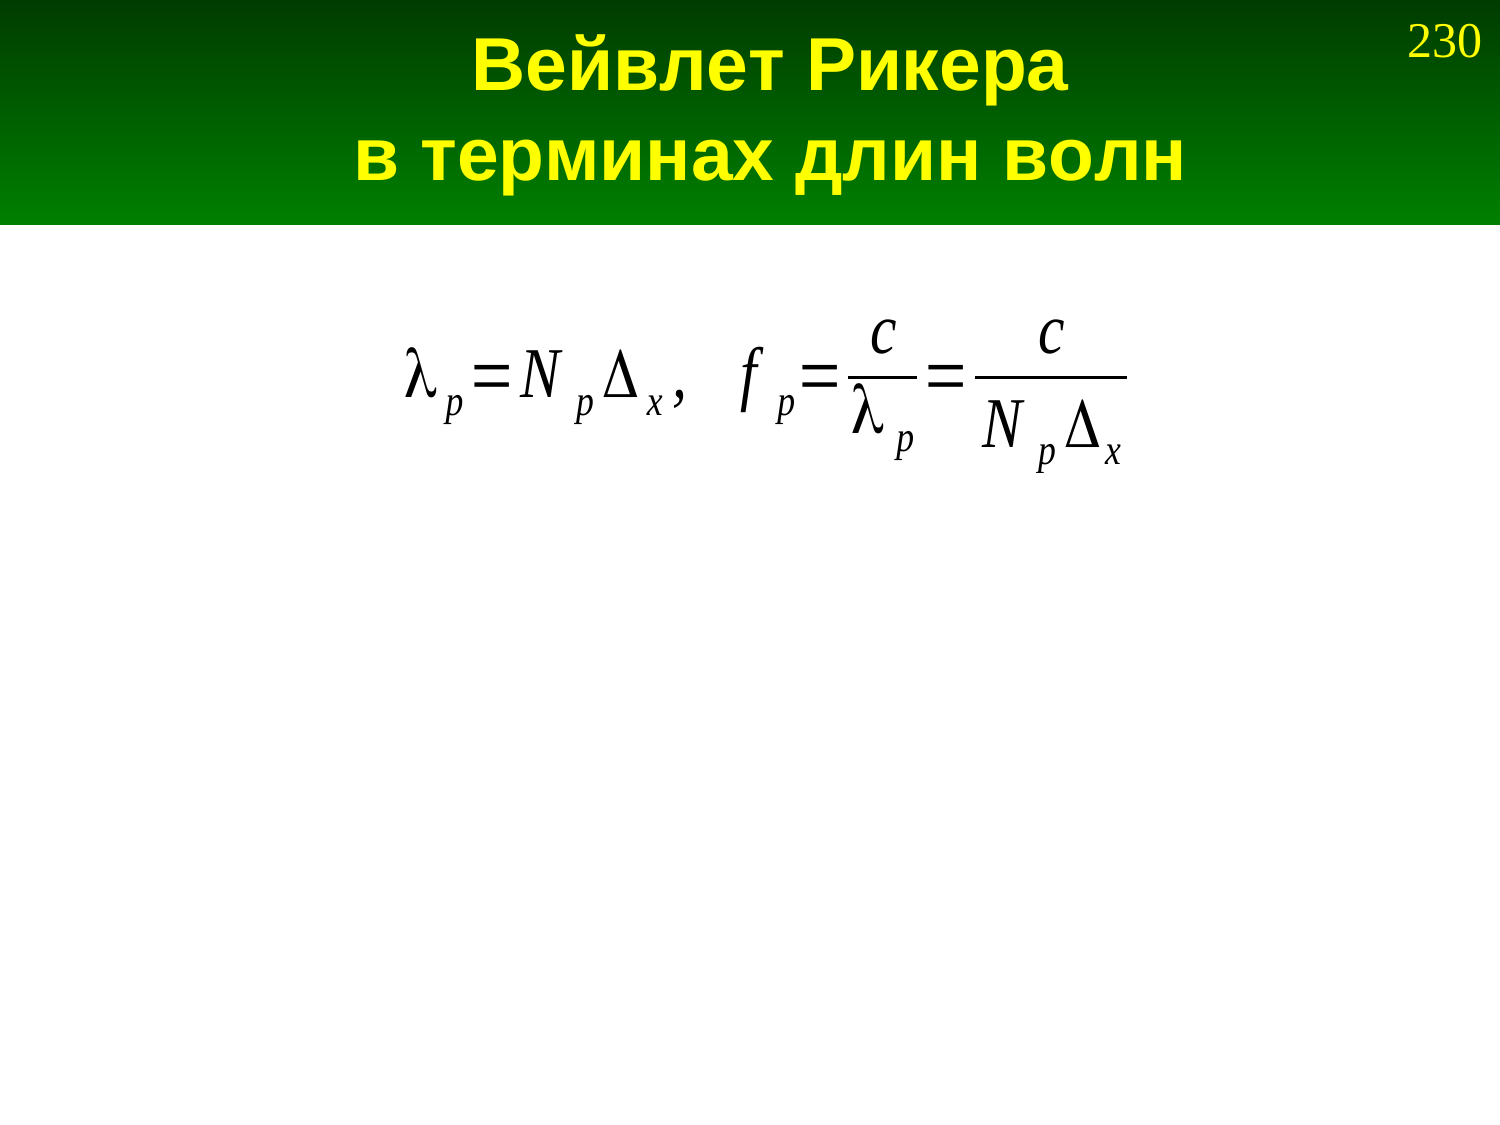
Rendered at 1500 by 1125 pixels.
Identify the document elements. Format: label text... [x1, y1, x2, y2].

chart [389, 290, 1144, 473]
title Вейвлет Рикера в терминах длин волн [100, 7, 1441, 204]
